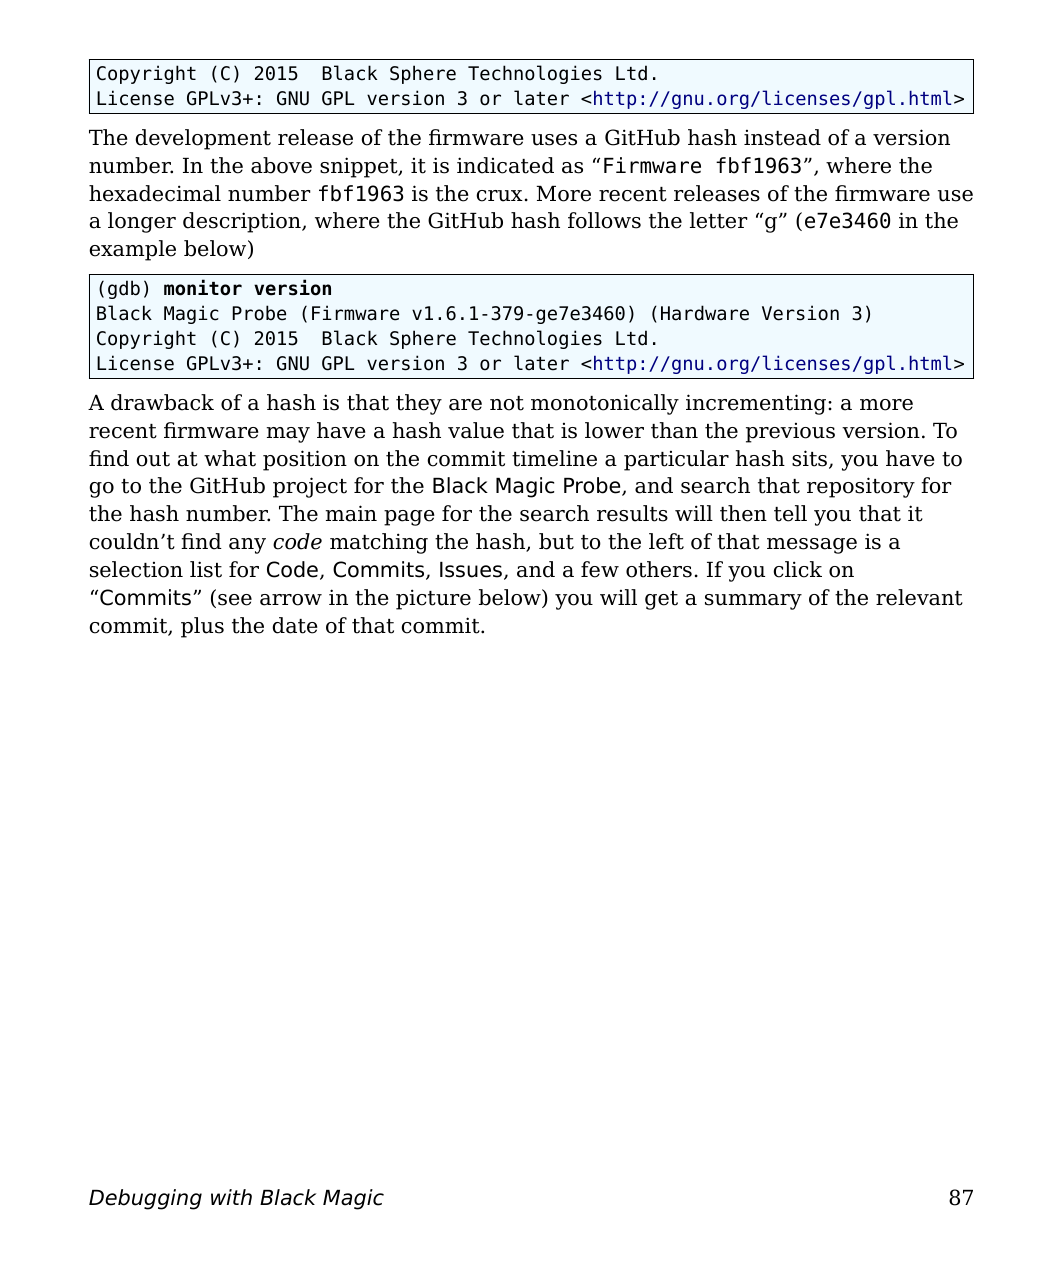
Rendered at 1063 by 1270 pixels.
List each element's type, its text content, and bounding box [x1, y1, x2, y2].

text The development release of the firmware uses a GitHub hash instead of a version number. In the above snippet, it is indicated as “Firmware fbf1963”, where the hexadecimal number fbf1963 is the crux. More recent releases of the firmware use a longer description, where the GitHub hash follows the letter “g” (e7e3460 in the example below) [88, 126, 974, 262]
text Copyright (C) 2015 Black Sphere Technologies Ltd. [90, 324, 973, 349]
text Copyright (C) 2015 Black Sphere Technologies Ltd. [90, 60, 973, 84]
text License GPLv3+: GNU GPL version 3 or later <http://gnu.org/licenses/gpl.html> [90, 84, 973, 113]
text A drawback of a hash is that they are not monotonically incrementing: a more recent firmware may have a hash value that is lower than the previous version. To find out at what position on the commit timeline a particular hash sits, you have to go to the GitHub project for the Black Magic Probe, and search that repository for the hash number. The main page for the search results will then tell you that it couldn’t find any code matching the hash, but to the left of that message is a selection list for Code, Commits, Issues, and a few others. If you click on “Commits” (see arrow in the picture below) you will get a summary of the relevant commit, plus the date of that commit. [88, 391, 974, 638]
text License GPLv3+: GNU GPL version 3 or later <http://gnu.org/licenses/gpl.html> [90, 349, 973, 378]
text (gdb) monitor version [90, 275, 973, 299]
text Black Magic Probe (Firmware v1.6.1-379-ge7e3460) (Hardware Version 3) [90, 299, 973, 324]
